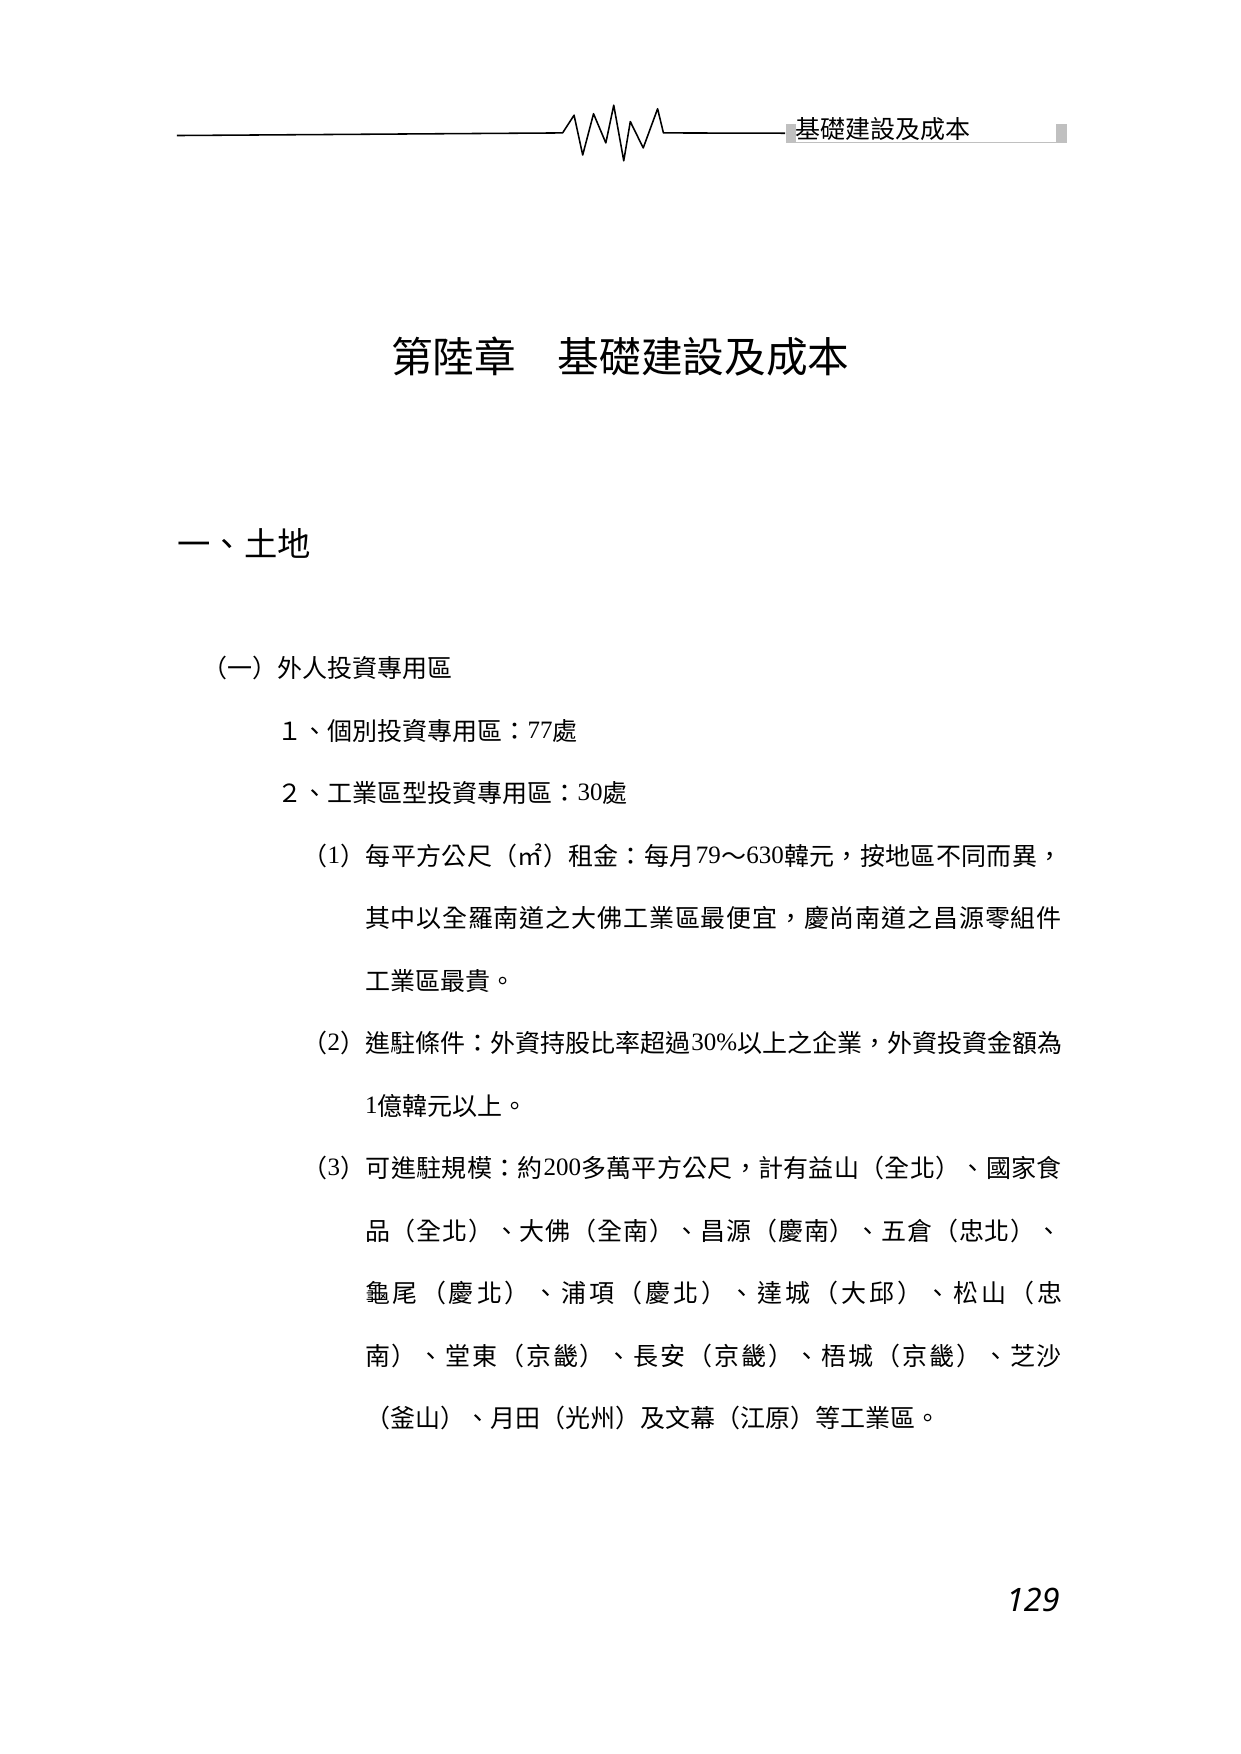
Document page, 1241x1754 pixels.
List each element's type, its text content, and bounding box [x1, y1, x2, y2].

text ２、工業區型投資專用區：30處 [277, 750, 1063, 813]
text （一）外人投資專用區 [202, 625, 1063, 688]
text （2）進駐條件：外資持股比率超過30%以上之企業，外資投資金額為1億韓元以上。 [302, 1000, 1063, 1125]
text （3）可進駐規模：約200多萬平方公尺，計有益山（全北）、國家食品（全北）、大佛（全南）、昌源（慶南）、五倉（忠北）、龜尾（慶北）、浦項（慶北）、達城（大邱）、松山（忠南）、堂東（京畿）、長安（京畿）、梧城（京畿）、芝沙（釜山）、月田（光州）及文幕（江原）等工業區。 [302, 1125, 1063, 1438]
text 一、土地 [177, 500, 1063, 563]
text 第陸章 基礎建設及成本 [177, 313, 1063, 375]
text （1）每平方公尺（㎡）租金：每月79～630韓元，按地區不同而異，其中以全羅南道之大佛工業區最便宜，慶尚南道之昌源零組件工業區最貴。 [302, 813, 1063, 1000]
text １、個別投資專用區：77處 [277, 688, 1063, 750]
